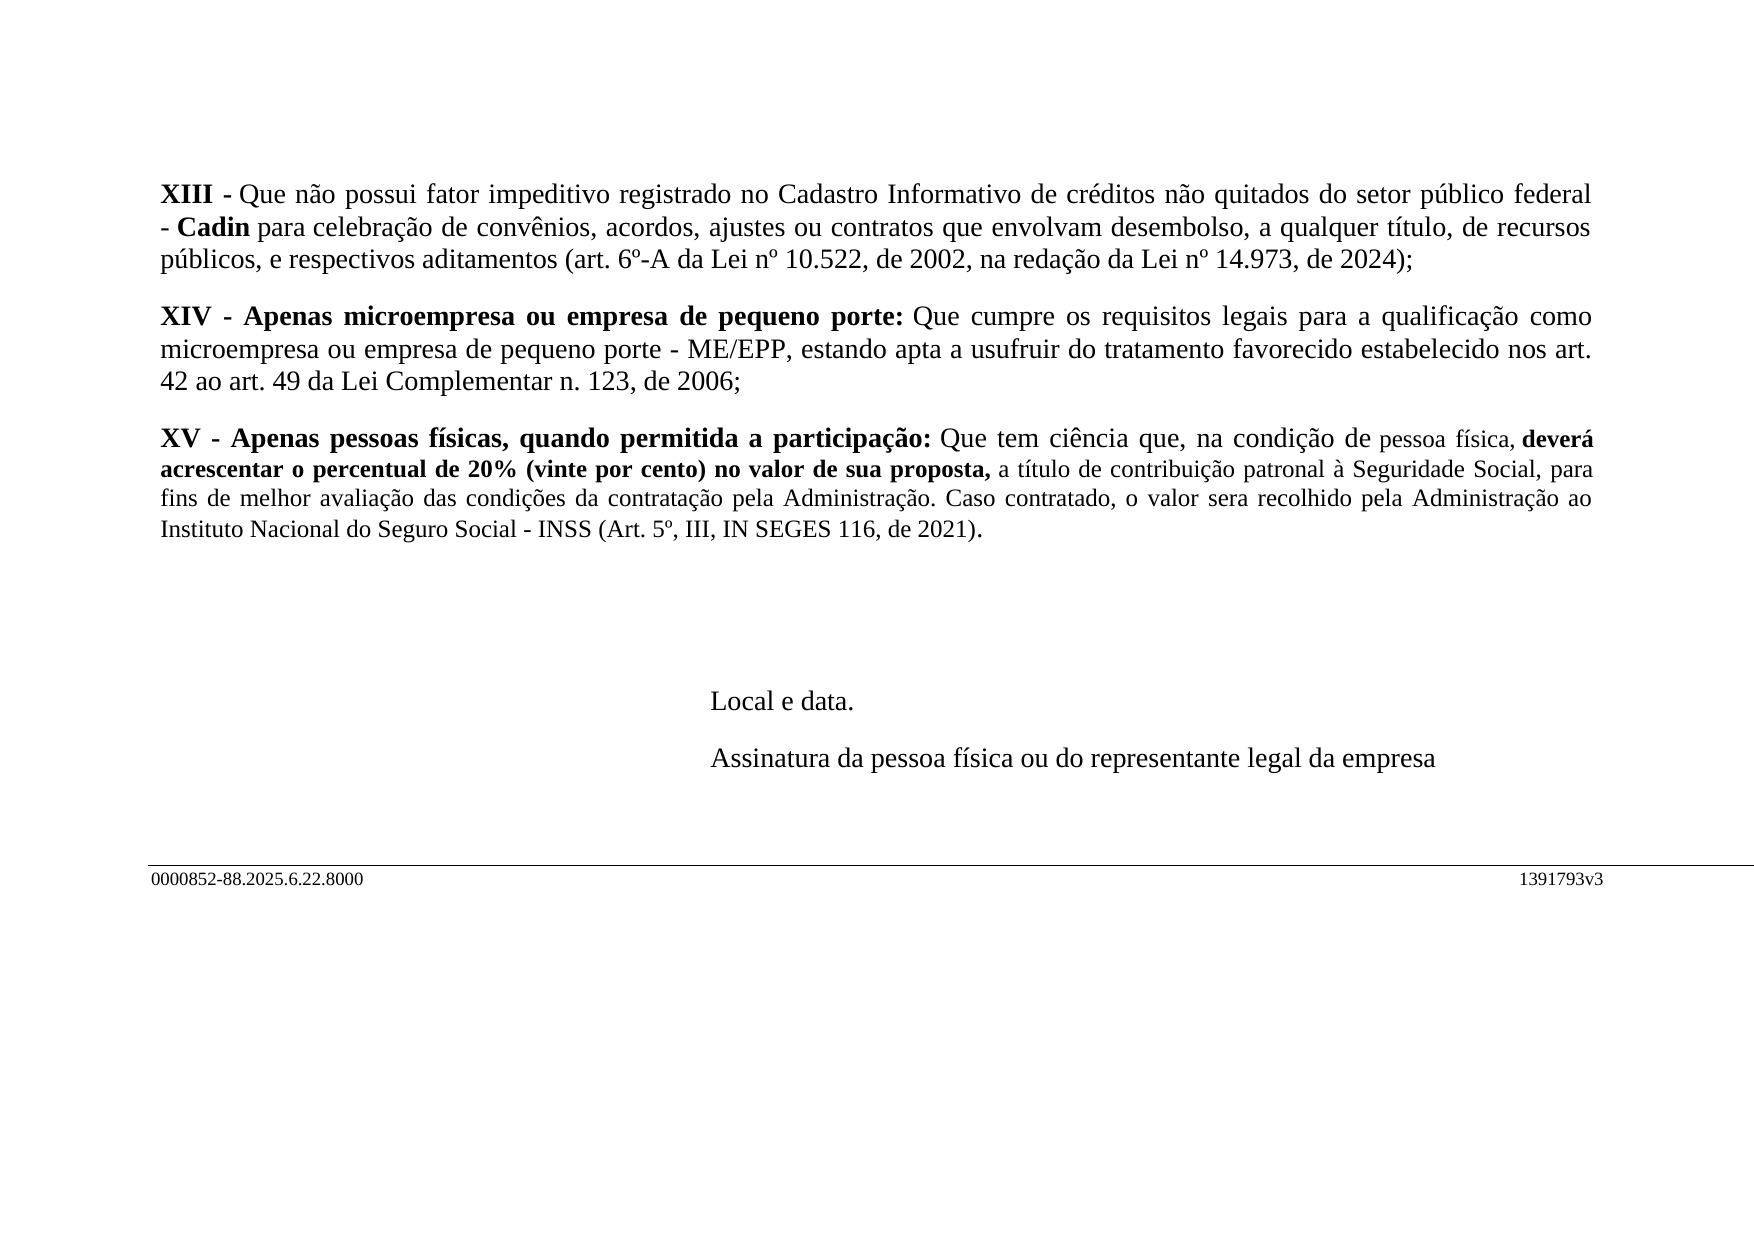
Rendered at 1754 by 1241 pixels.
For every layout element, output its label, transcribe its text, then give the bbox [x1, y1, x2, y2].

table_header [148, 821, 156, 857]
table_header 1391793v3 [877, 866, 1606, 893]
table_header [148, 786, 156, 821]
table_header 0000852-88.2025.6.22.8000 [148, 866, 877, 893]
text XIII - Que não possui fator impeditivo registrado no Cadastro Informativo de créditos não quitados do setor público federal - Cadin para celebração de convênios, acordos, ajustes ou contratos que envolvam desembolso, a qualquer título, de recursos públicos, e respectivos aditamentos (art. 6º-A da Lei nº 10.522, de 2002, na redação da Lei nº 14.973, de 2024); [160, 177, 1594, 274]
text XIV - Apenas microempresa ou empresa de pequeno porte: Que cumpre os requisitos legais para a qualificação como microempresa ou empresa de pequeno porte - ME/EPP, estando apta a usufruir do tratamento favorecido estabelecido nos art. 42 ao art. 49 da Lei Complementar n. 123, de 2006; [160, 299, 1594, 397]
text XV - Apenas pessoas físicas, quando permitida a participação: Que tem ciência que, na condição de pessoa física, deverá acrescentar o percentual de 20% (vinte por cento) no valor de sua proposta, a título de contribuição patronal à Seguridade Social, para fins de melhor avaliação das condições da contratação pela Administração. Caso contratado, o valor sera recolhido pela Administração ao Instituto Nacional do Seguro Social - INSS (Art. 5º, III, IN SEGES 116, de 2021). [160, 422, 1594, 544]
table_header [156, 821, 164, 857]
text Local e data. [710, 684, 1594, 716]
table_header [156, 786, 164, 821]
text Assinatura da pessoa física ou do representante legal da empresa [710, 741, 1594, 773]
